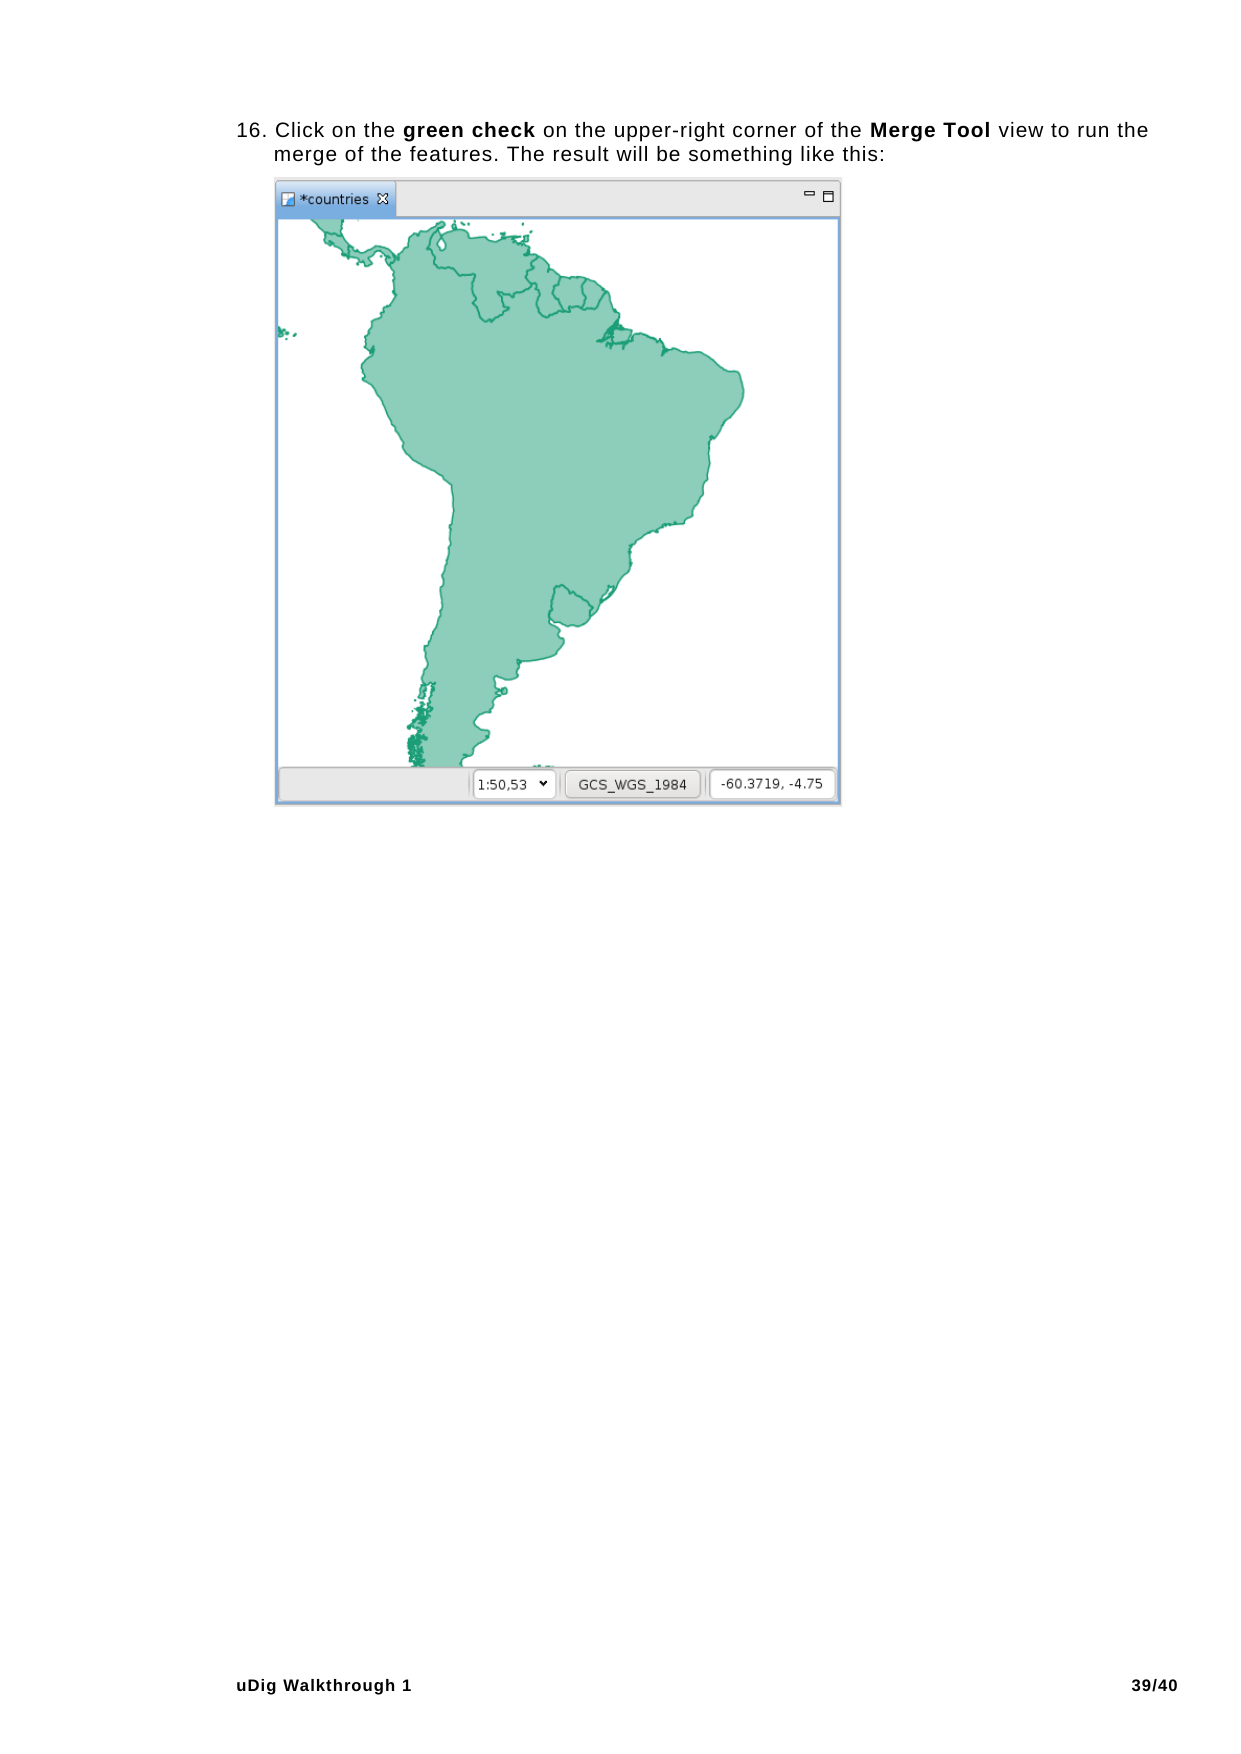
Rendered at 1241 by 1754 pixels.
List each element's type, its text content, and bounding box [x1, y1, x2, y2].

list Click on the green check on the upper-right corner of the Merge Tool view to run the merge of the features. The result will be something like this: [236, 118, 1181, 818]
picture [273, 177, 843, 807]
